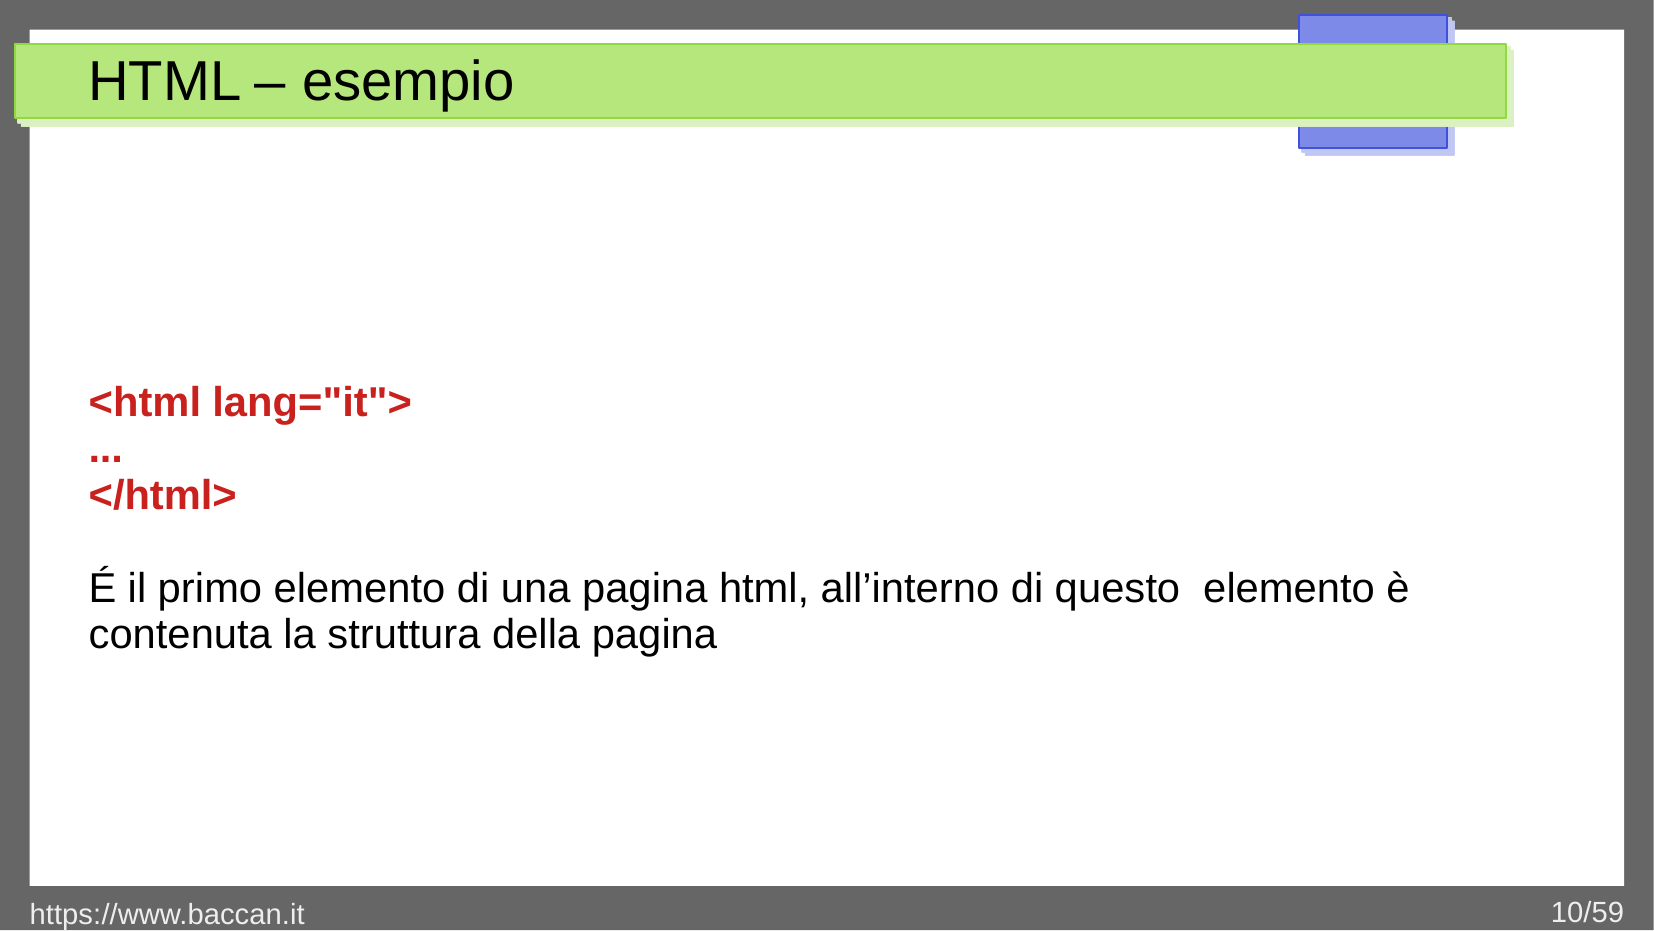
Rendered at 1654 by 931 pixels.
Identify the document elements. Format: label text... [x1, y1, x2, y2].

text_box <html lang="it"> ... </html> É il primo elemento di una pagina html, all’interno di questo elemento è contenuta la struttura della pagina [88, 169, 1565, 821]
title HTML – esempio [88, 44, 1506, 119]
